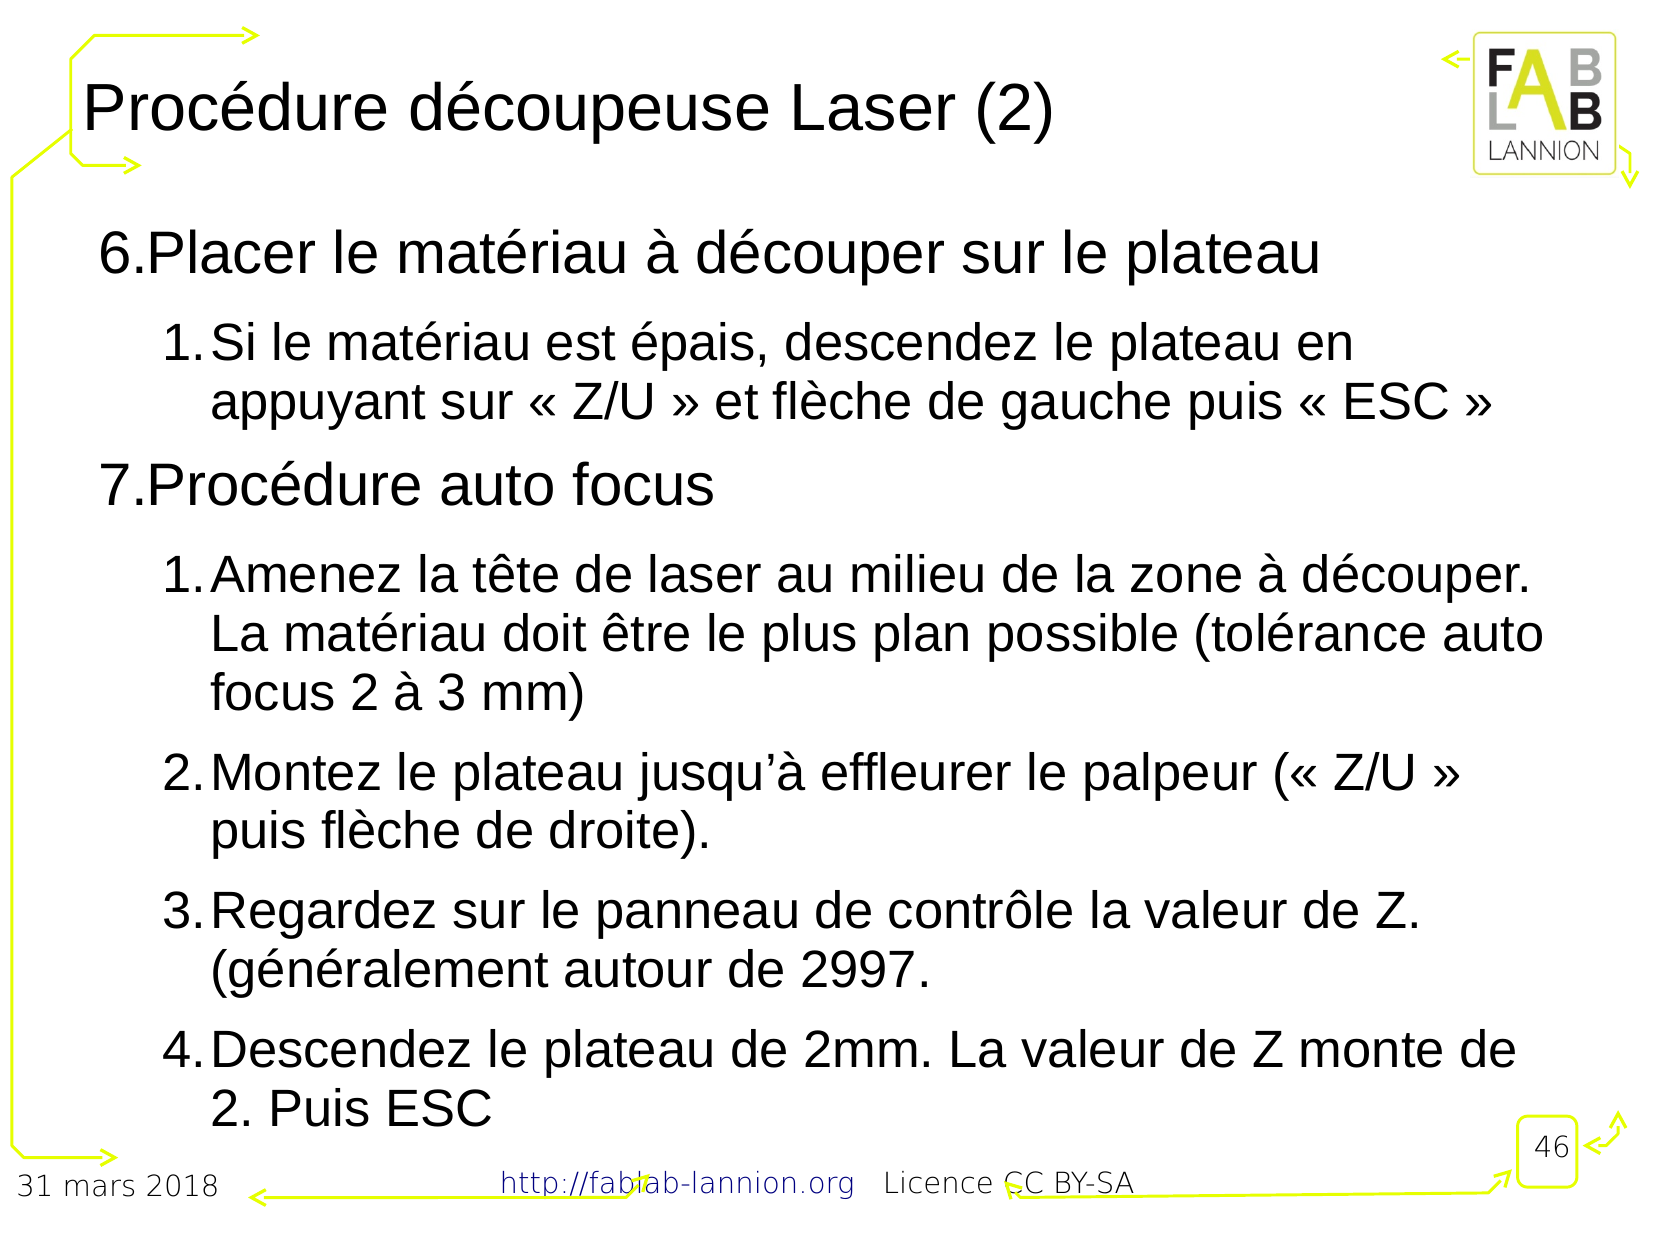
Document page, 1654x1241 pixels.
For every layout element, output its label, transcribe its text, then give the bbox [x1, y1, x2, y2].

list Placer le matériau à découper sur le plateau Si le matériau est épais, descendez le plateau en appuyant sur « Z/U » et flèche de gauche puis « ESC » Procédure auto focus Amenez la tête de laser au milieu de la zone à découper. La matériau doit être le plus plan possible (tolérance auto focus 2 à 3 mm) Montez le plateau jusqu’à effleurer le palpeur (« Z/U » puis flèche de droite). Regardez sur le panneau de contrôle la valeur de Z. (généralement autour de 2997. Descendez le plateau de 2mm. La valeur de Z monte de 2. Puis ESC [82, 219, 1571, 1146]
title Procédure découpeuse Laser (2) [82, 49, 1441, 166]
picture [1470, 29, 1619, 178]
